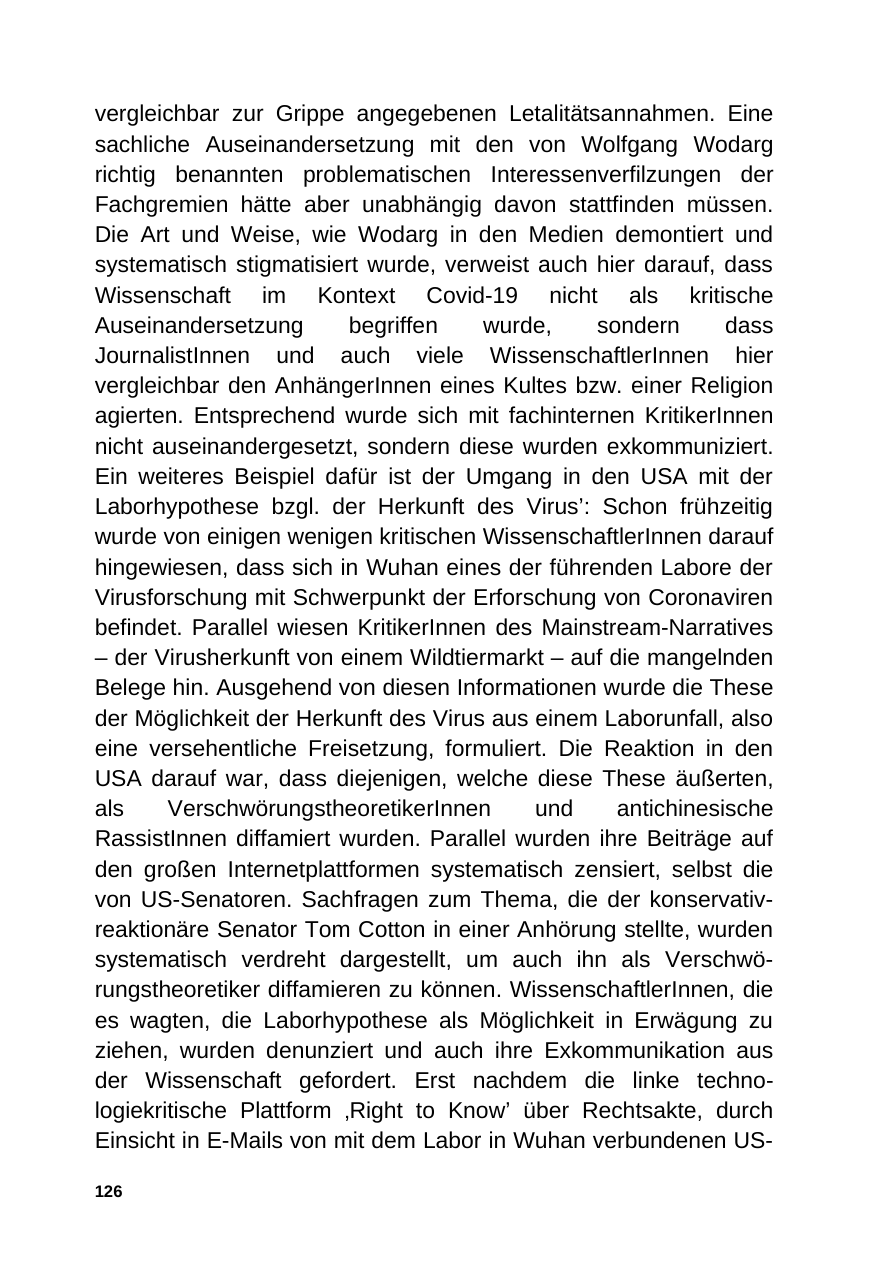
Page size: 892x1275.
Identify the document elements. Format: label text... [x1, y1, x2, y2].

text vergleichbar zur Grippe angegebenen Letalitätsannahmen. Eine sachliche Auseinandersetzung mit den von Wolfgang Wodarg richtig benannten problematischen Interessenverfilzungen der Fachgremien hätte aber unabhängig davon stattfinden müssen. Die Art und Weise, wie Wodarg in den Medien demontiert und systematisch stigmatisiert wurde, verweist auch hier darauf, dass Wissenschaft im Kontext Covid-19 nicht als kritische Auseinandersetzung begriffen wurde, sondern dass JournalistInnen und auch viele WissenschaftlerInnen hier vergleichbar den AnhängerInnen eines Kultes bzw. einer Religion agierten. Entsprechend wurde sich mit fachinternen KritikerInnen nicht auseinandergesetzt, sondern diese wurden exkommuniziert. Ein weiteres Beispiel dafür ist der Umgang in den USA mit der Laborhypothese bzgl. der Herkunft des Virus’: Schon frühzeitig wurde von einigen wenigen kritischen WissenschaftlerInnen darauf hingewiesen, dass sich in Wuhan eines der führenden Labore der Virusforschung mit Schwerpunkt der Erforschung von Coronaviren befindet. Parallel wiesen KritikerInnen des Mainstream-Narratives – der Virusherkunft von einem Wildtiermarkt – auf die mangelnden Belege hin. Ausgehend von diesen Informationen wurde die These der Möglichkeit der Herkunft des Virus aus einem Laborunfall, also eine versehentliche Freisetzung, formuliert. Die Reaktion in den USA darauf war, dass diejenigen, welche diese These äußerten, als VerschwörungstheoretikerInnen und antichinesische RassistInnen diffamiert wurden. Parallel wurden ihre Beiträge auf den großen Internetplattformen systematisch zensiert, selbst die von US-Senatoren. Sachfragen zum Thema, die der konservativ-reaktionäre Senator Tom Cotton in einer Anhörung stellte, wurden systematisch verdreht dargestellt, um auch ihn als Verschwö-rungstheoretiker diffamieren zu können. WissenschaftlerInnen, die es wagten, die Laborhypothese als Möglichkeit in Erwägung zu ziehen, wurden denunziert und auch ihre Exkommunikation aus der Wissenschaft gefordert. Erst nachdem die linke techno-logiekritische Plattform ‚Right to Know’ über Rechtsakte, durch Einsicht in E-Mails von mit dem Labor in Wuhan verbundenen US- [94, 100, 774, 1154]
